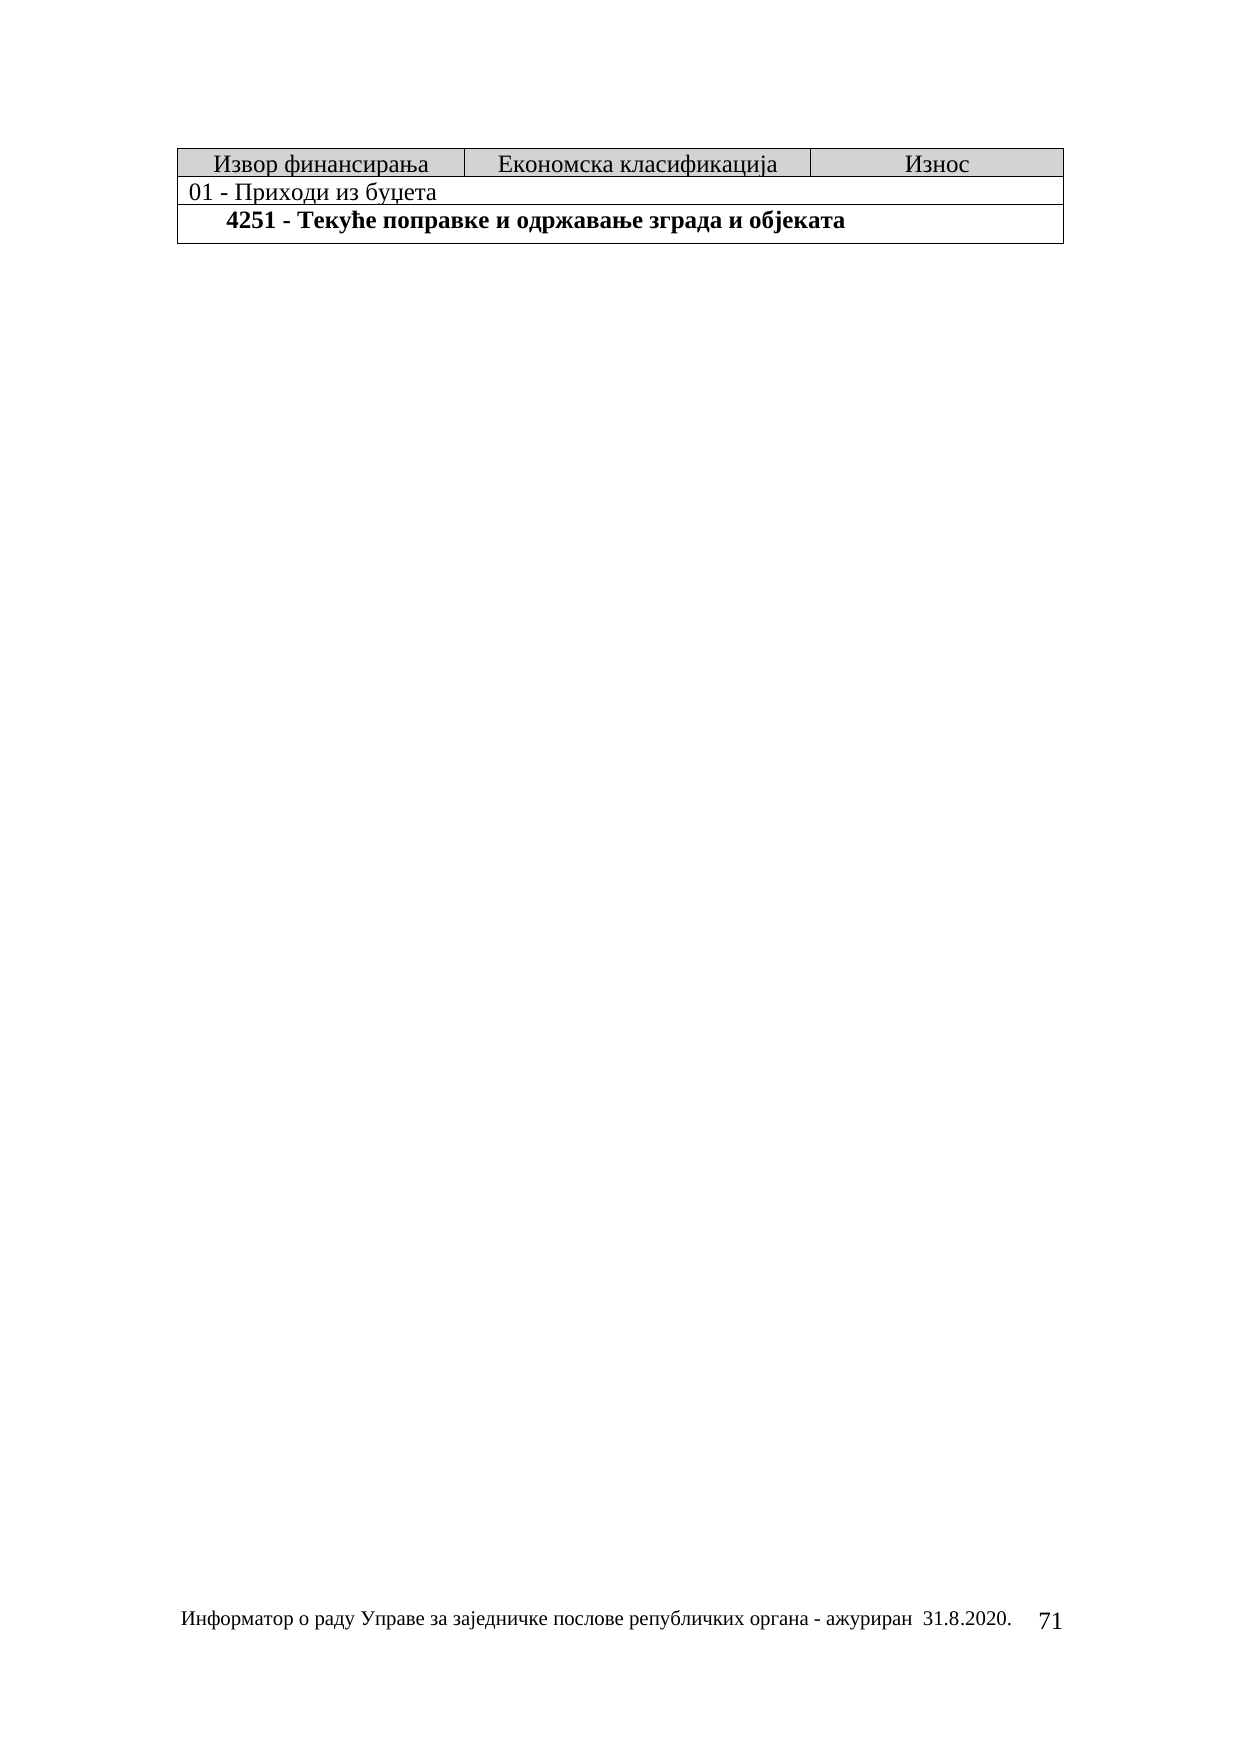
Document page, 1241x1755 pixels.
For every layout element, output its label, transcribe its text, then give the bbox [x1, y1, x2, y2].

table_header Економска класификација [465, 149, 810, 176]
table_header Износ [811, 149, 1063, 176]
table_cell 4251 - Текуће поправке и одржавање зграда и објеката [178, 205, 1063, 242]
table_cell 01 - Приходи из буџета [178, 177, 1063, 204]
table_header Извор финансирања [178, 149, 464, 176]
